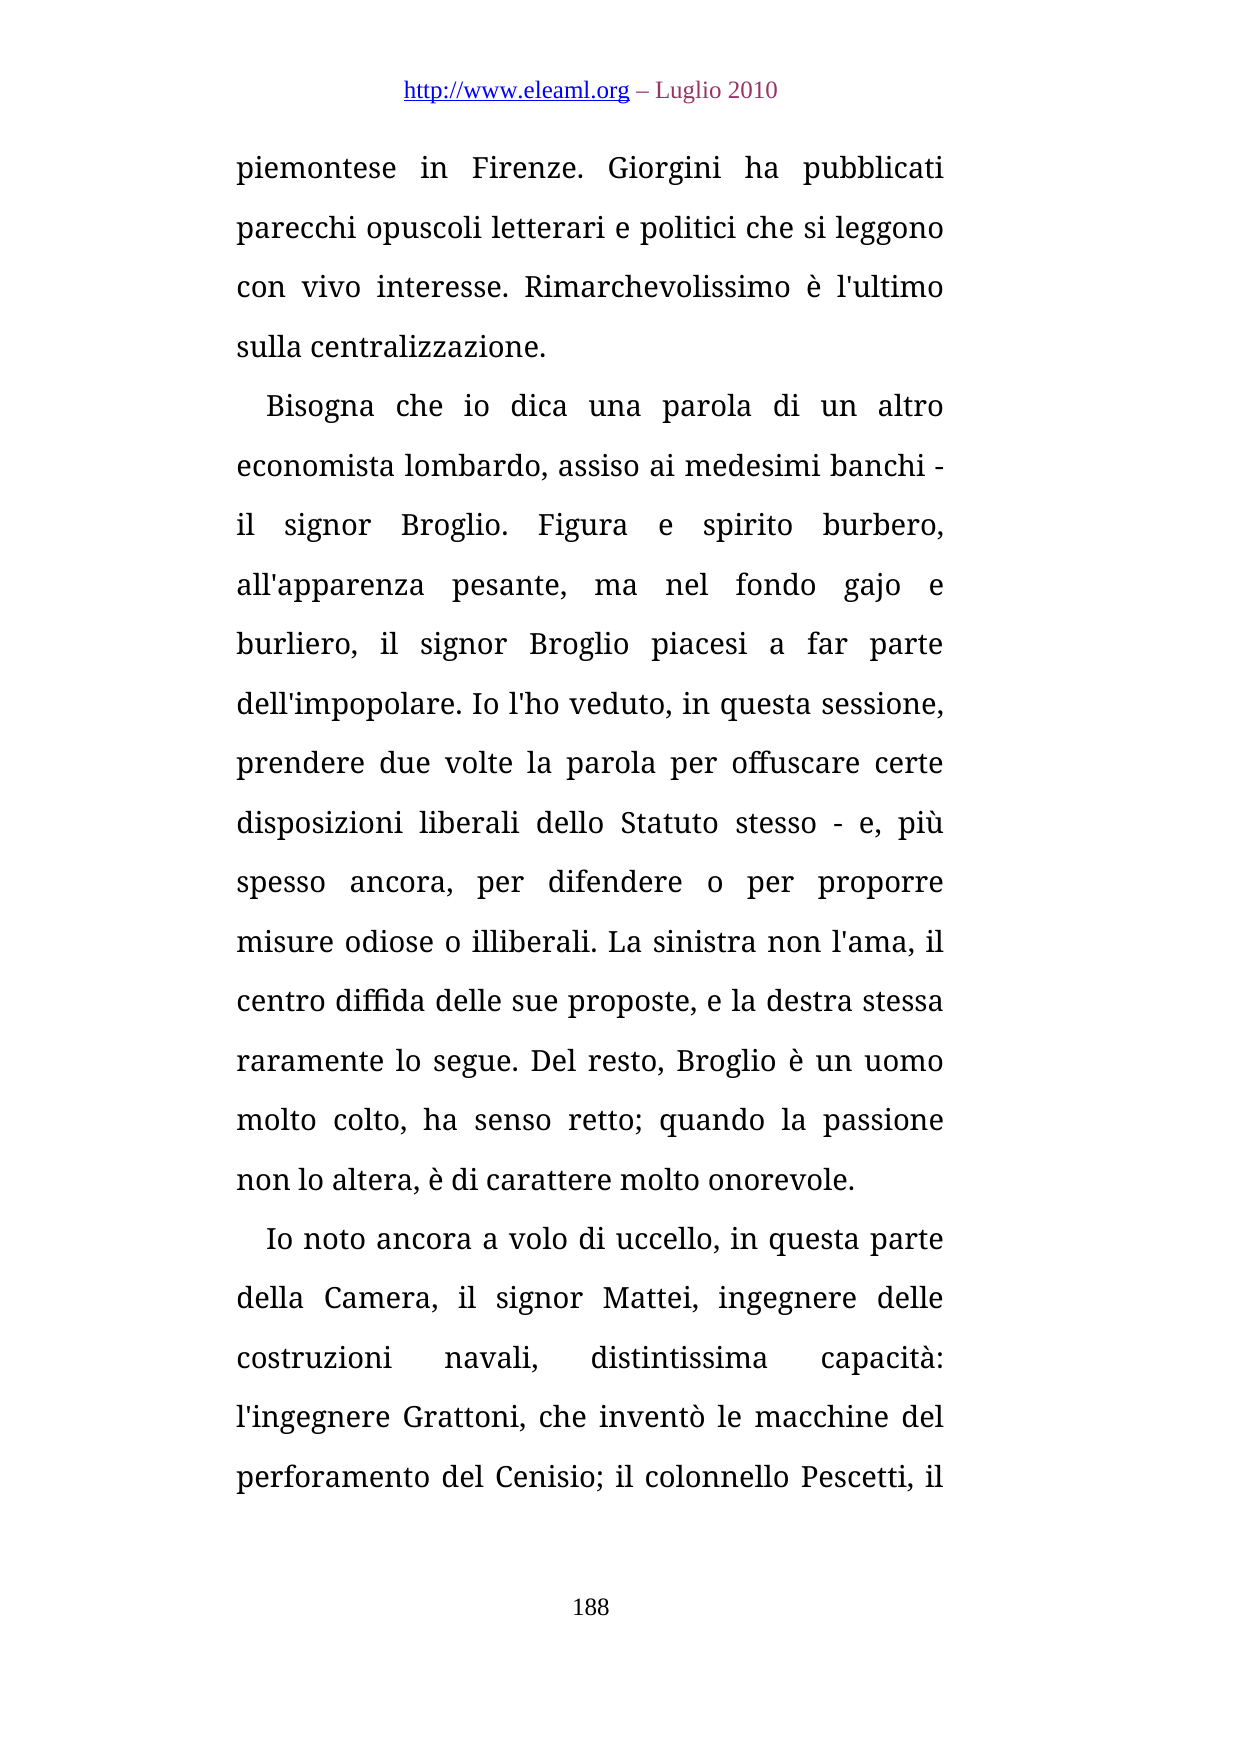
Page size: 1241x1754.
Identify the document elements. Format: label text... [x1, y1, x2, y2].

text Io noto ancora a volo di uccello, in questa parte della Camera, il signor Mattei, ingegnere delle costruzioni navali, distintissima capacità: l'ingegnere Grattoni, che inventò le macchine del perforamento del Cenisio; il colonnello Pescetti, il [236, 1218, 945, 1496]
text piemontese in Firenze. Giorgini ha pubblicati parecchi opuscoli letterari e politici che si leggono con vivo interesse. Rimarchevolissimo è l'ultimo sulla centralizzazione. [236, 148, 945, 366]
text Bisogna che io dica una parola di un altro economista lombardo, assiso ai medesimi banchi - il signor Broglio. Figura e spirito burbero, all'apparenza pesante, ma nel fondo gajo e burliero, il signor Broglio piacesi a far parte dell'impopolare. Io l'ho veduto, in questa sessione, prendere due volte la parola per offuscare certe disposizioni liberali dello Statuto stesso - e, più spesso ancora, per difendere o per proporre misure odiose o illiberali. La sinistra non l'ama, il centro diffida delle sue proposte, e la destra stessa raramente lo segue. Del resto, Broglio è un uomo molto colto, ha senso retto; quando la passione non lo altera, è di carattere molto onorevole. [236, 386, 945, 1198]
